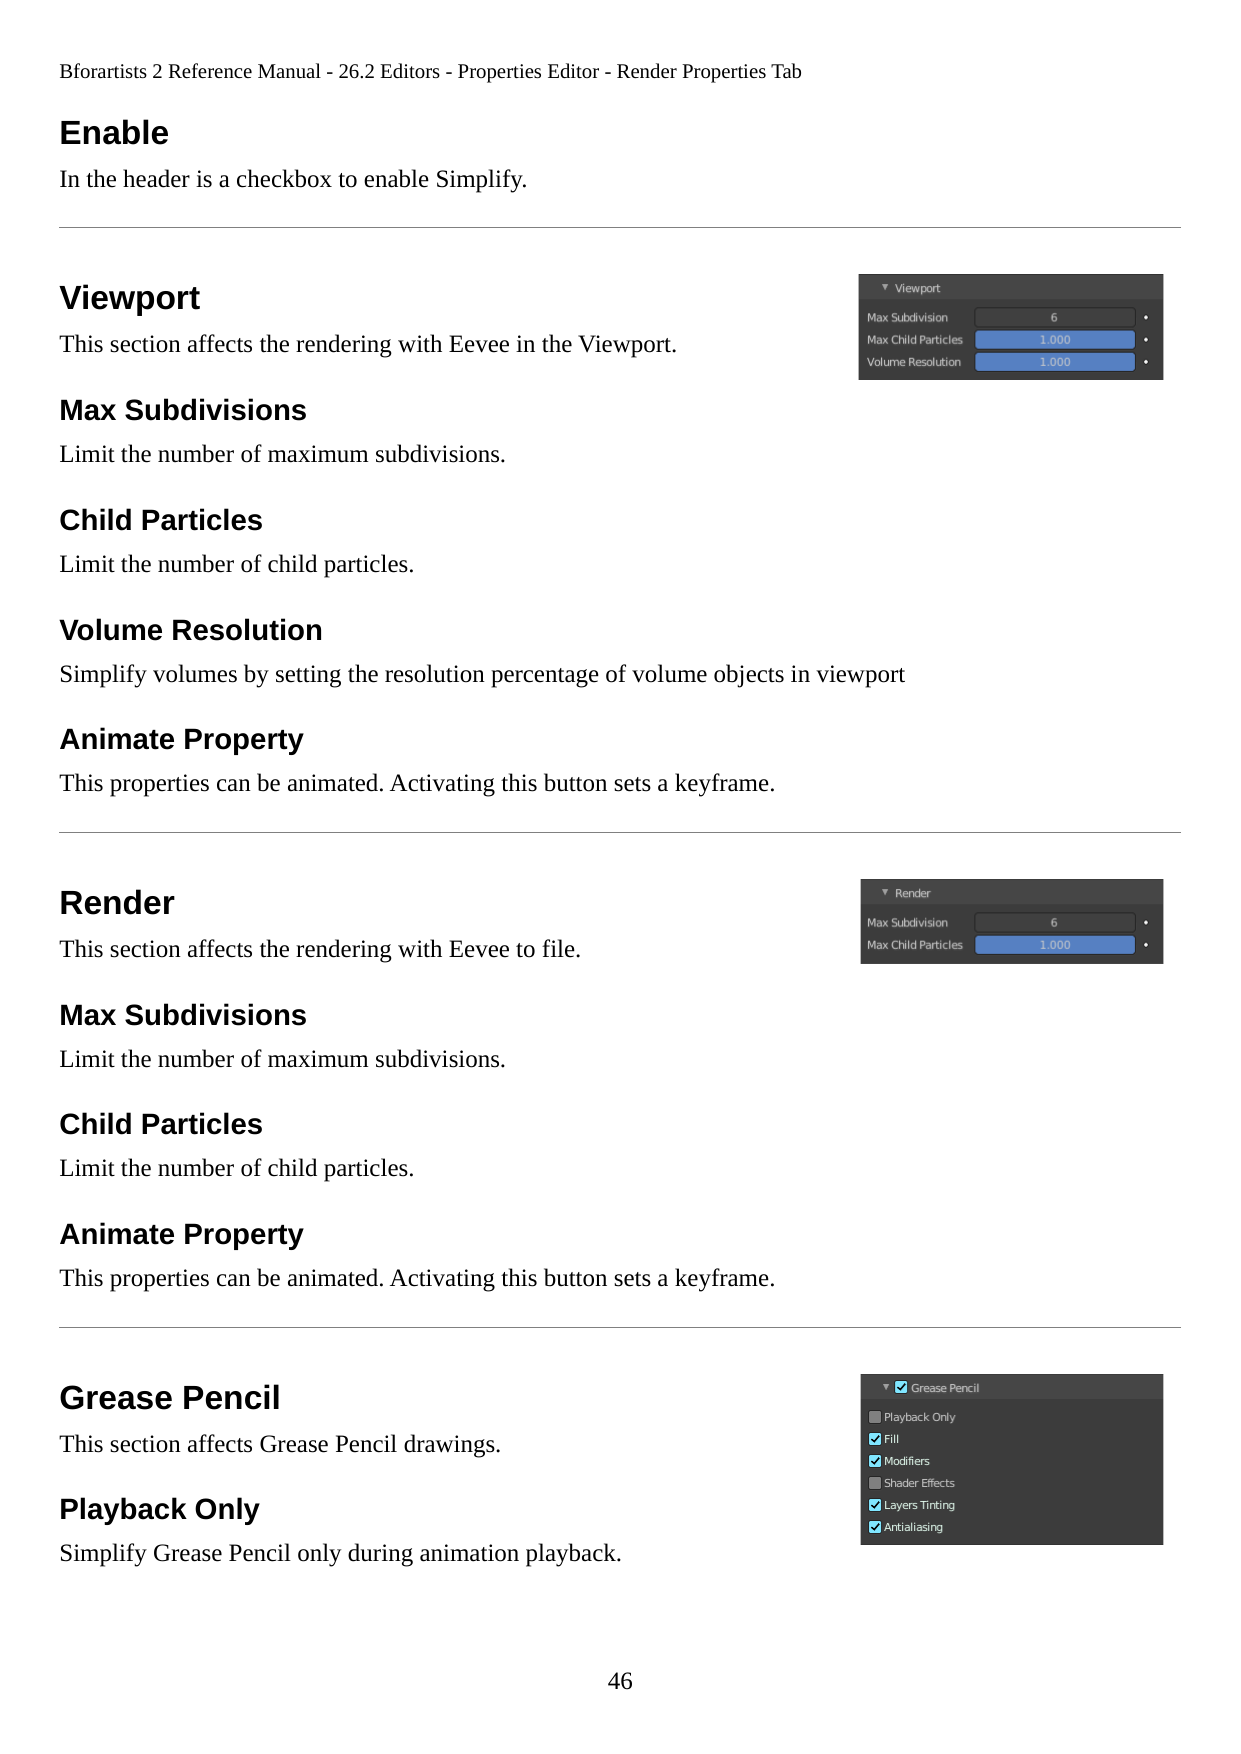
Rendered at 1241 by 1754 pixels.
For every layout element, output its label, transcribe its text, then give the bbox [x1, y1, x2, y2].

text In the header is a checkbox to enable Simplify. [59, 164, 1181, 192]
text This properties can be animated. Activating this button sets a keyframe. [59, 768, 1181, 797]
text Simplify volumes by setting the resolution percentage of volume objects in viewport [59, 659, 1181, 687]
subtitle Viewport [59, 278, 858, 316]
subtitle [1164, 1377, 1181, 1416]
subtitle [1164, 278, 1181, 316]
text Simplify Grease Pencil only during animation playback. [59, 1538, 1181, 1567]
subtitle Playback Only [59, 1492, 860, 1526]
subtitle [1164, 1492, 1181, 1526]
subtitle Animate Property [59, 1217, 1181, 1251]
text This properties can be animated. Activating this button sets a keyframe. [59, 1263, 1181, 1292]
text This section affects the rendering with Eevee in the Viewport. [59, 329, 858, 358]
text This section affects Grease Pencil drawings. [59, 1429, 860, 1457]
text Limit the number of maximum subdivisions. [59, 439, 1181, 468]
subtitle Volume Resolution [59, 612, 1181, 646]
subtitle Child Particles [59, 502, 1181, 536]
subtitle Child Particles [59, 1107, 1181, 1141]
text Limit the number of maximum subdivisions. [59, 1044, 1181, 1072]
picture [860, 879, 1164, 964]
picture [860, 1374, 1164, 1545]
subtitle Animate Property [59, 722, 1181, 756]
subtitle Grease Pencil [59, 1377, 860, 1416]
text This section affects the rendering with Eevee to file. [59, 934, 860, 962]
subtitle Enable [59, 113, 1181, 151]
subtitle Max Subdivisions [59, 393, 1181, 426]
text Limit the number of child particles. [59, 549, 1181, 577]
subtitle Render [59, 883, 860, 921]
text Limit the number of child particles. [59, 1153, 1181, 1182]
subtitle [1164, 883, 1181, 921]
picture [858, 274, 1164, 380]
subtitle Max Subdivisions [59, 997, 1181, 1031]
